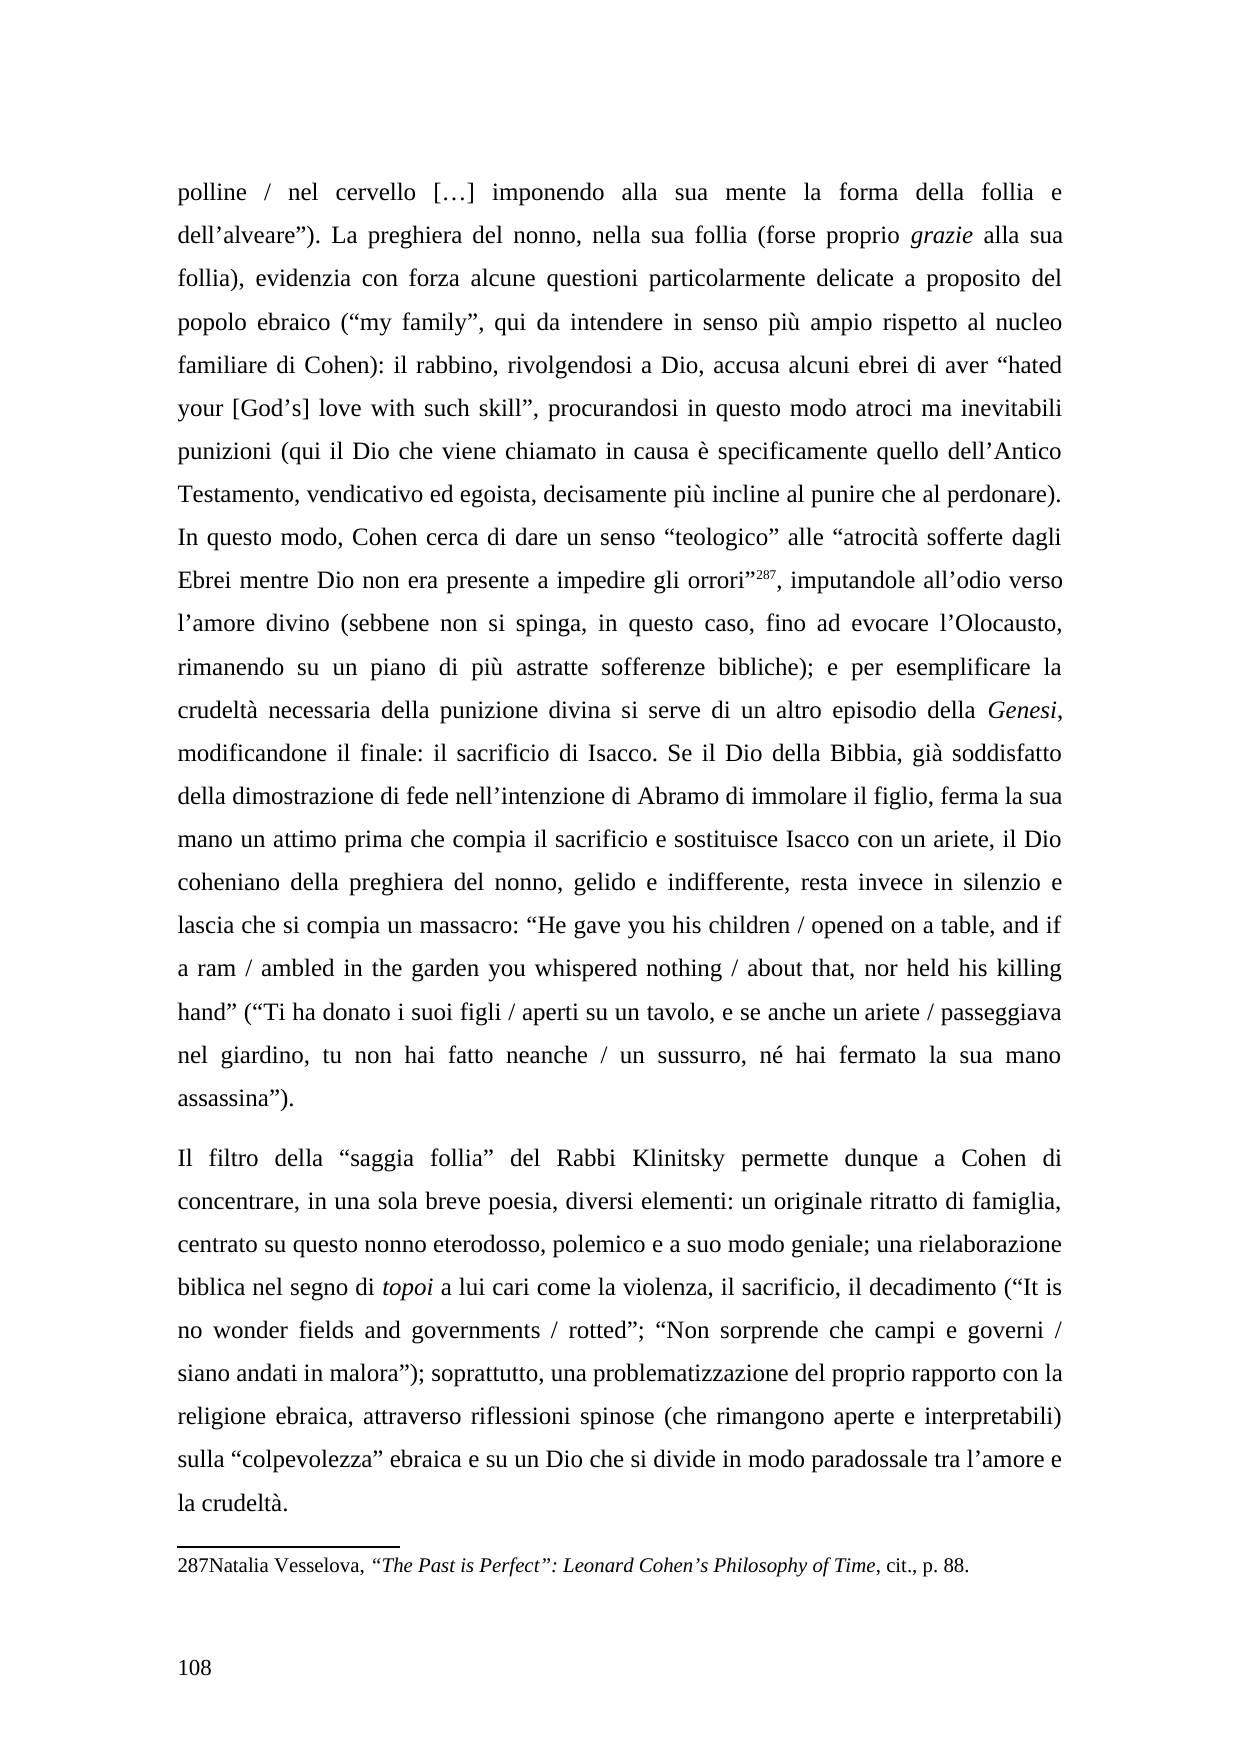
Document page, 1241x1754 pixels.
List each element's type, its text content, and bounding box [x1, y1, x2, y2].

text Il filtro della “saggia follia” del Rabbi Klinitsky permette dunque a Cohen di concentrare, in una sola breve poesia, diversi elementi: un originale ritratto di famiglia, centrato su questo nonno eterodosso, polemico e a suo modo geniale; una rielaborazione biblica nel segno di topoi a lui cari come la violenza, il sacrificio, il decadimento (“It is no wonder fields and governments / rotted”; “Non sorprende che campi e governi / siano andati in malora”); soprattutto, una problematizzazione del proprio rapporto con la religione ebraica, attraverso riflessioni spinose (che rimangono aperte e interpretabili) sulla “colpevolezza” ebraica e su un Dio che si divide in modo paradossale tra l’amore e la crudeltà. [177, 1143, 1063, 1516]
text Natalia Vesselova, “The Past is Perfect”: Leonard Cohen’s Philosophy of Time, cit., p. 88. [177, 1553, 1063, 1577]
text polline / nel cervello […] imponendo alla sua mente la forma della follia e dell’alveare”). La preghiera del nonno, nella sua follia (forse proprio grazie alla sua follia), evidenzia con forza alcune questioni particolarmente delicate a proposito del popolo ebraico (“my family”, qui da intendere in senso più ampio rispetto al nucleo familiare di Cohen): il rabbino, rivolgendosi a Dio, accusa alcuni ebrei di aver “hated your [God’s] love with such skill”, procurandosi in questo modo atroci ma inevitabili punizioni (qui il Dio che viene chiamato in causa è specificamente quello dell’Antico Testamento, vendicativo ed egoista, decisamente più incline al punire che al perdonare). In questo modo, Cohen cerca di dare un senso “teologico” alle “atrocità sofferte dagli Ebrei mentre Dio non era presente a impedire gli orrori”, imputandole all’odio verso l’amore divino (sebbene non si spinga, in questo caso, fino ad evocare l’Olocausto, rimanendo su un piano di più astratte sofferenze bibliche); e per esemplificare la crudeltà necessaria della punizione divina si serve di un altro episodio della Genesi, modificandone il finale: il sacrificio di Isacco. Se il Dio della Bibbia, già soddisfatto della dimostrazione di fede nell’intenzione di Abramo di immolare il figlio, ferma la sua mano un attimo prima che compia il sacrificio e sostituisce Isacco con un ariete, il Dio coheniano della preghiera del nonno, gelido e indifferente, resta invece in silenzio e lascia che si compia un massacro: “He gave you his children / opened on a table, and if a ram / ambled in the garden you whispered nothing / about that, nor held his killing hand” (“Ti ha donato i suoi figli / aperti su un tavolo, e se anche un ariete / passeggiava nel giardino, tu non hai fatto neanche / un sussurro, né hai fermato la sua mano assassina”). [177, 177, 1063, 1112]
